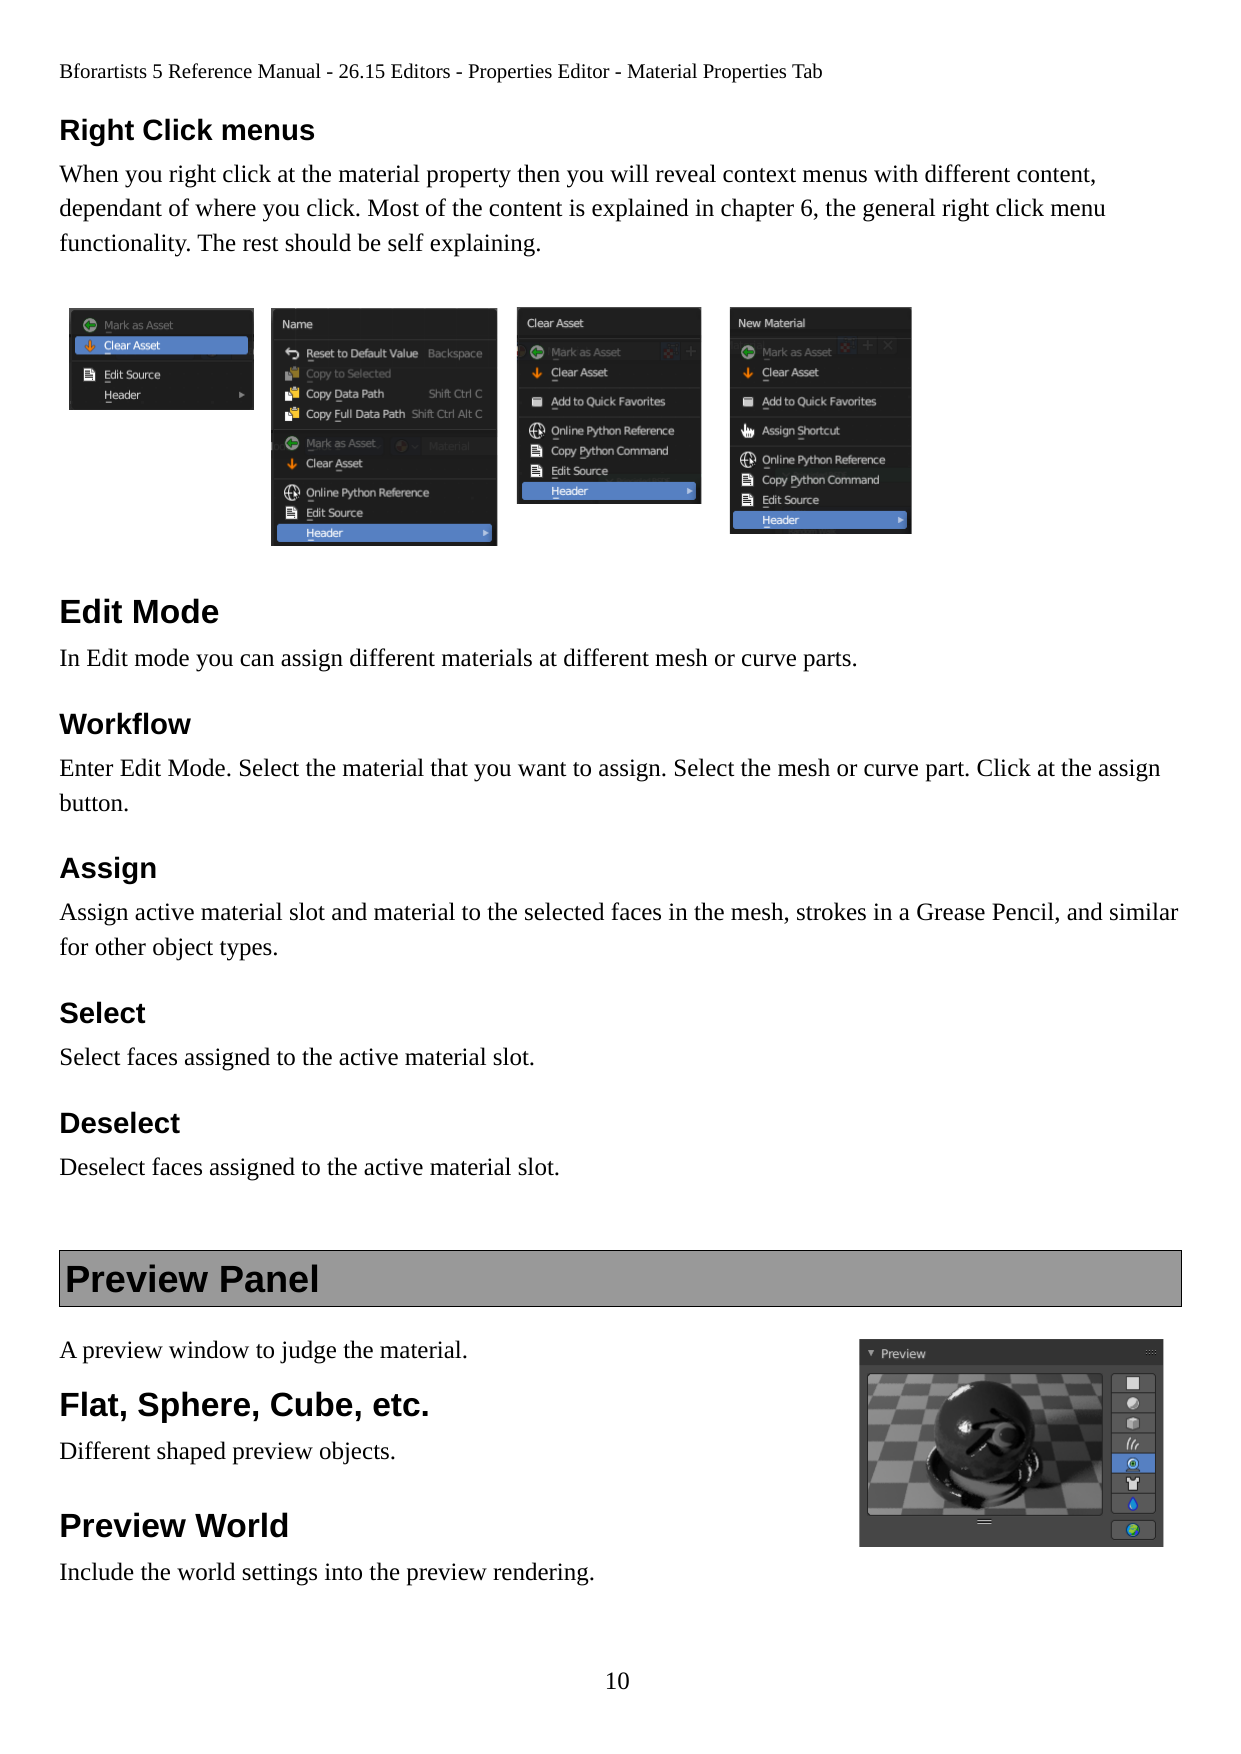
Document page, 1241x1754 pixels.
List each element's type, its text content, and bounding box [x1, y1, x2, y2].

text Assign active material slot and material to the selected faces in the mesh, strokes in a Grease Pencil, and similar for other object types. [59, 897, 1181, 961]
subtitle Deselect [59, 1106, 1181, 1139]
text Select faces assigned to the active material slot. [59, 1042, 1181, 1071]
subtitle [1164, 1506, 1181, 1544]
text Enter Edit Mode. Select the material that you want to assign. Select the mesh or curve part. Click at the assign button. [59, 753, 1181, 816]
table_header Preview Panel [60, 1251, 1181, 1306]
text In Edit mode you can assign different materials at different mesh or curve parts. [59, 643, 1181, 672]
subtitle Workflow [59, 707, 1181, 741]
picture [69, 308, 254, 410]
picture [271, 308, 498, 546]
text Deselect faces assigned to the active material slot. [59, 1152, 1181, 1181]
text Different shaped preview objects. [59, 1436, 859, 1465]
subtitle Assign [59, 851, 1181, 885]
subtitle Flat, Sphere, Cube, etc. [59, 1385, 859, 1423]
subtitle Edit Mode [59, 592, 1181, 631]
subtitle Select [59, 996, 1181, 1029]
text Include the world settings into the preview rendering. [59, 1557, 1181, 1586]
picture [516, 307, 702, 504]
text A preview window to judge the material. [59, 1335, 1181, 1364]
picture [729, 307, 912, 534]
subtitle Right Click menus [59, 113, 1181, 146]
picture [859, 1339, 1164, 1547]
subtitle [1164, 1385, 1181, 1423]
text When you right click at the material property then you will reveal context menus with different content, dependant of where you click. Most of the content is explained in chapter 6, the general right click menu functionality. The rest should be self explaining. [59, 159, 1181, 257]
subtitle Preview World [59, 1506, 859, 1544]
